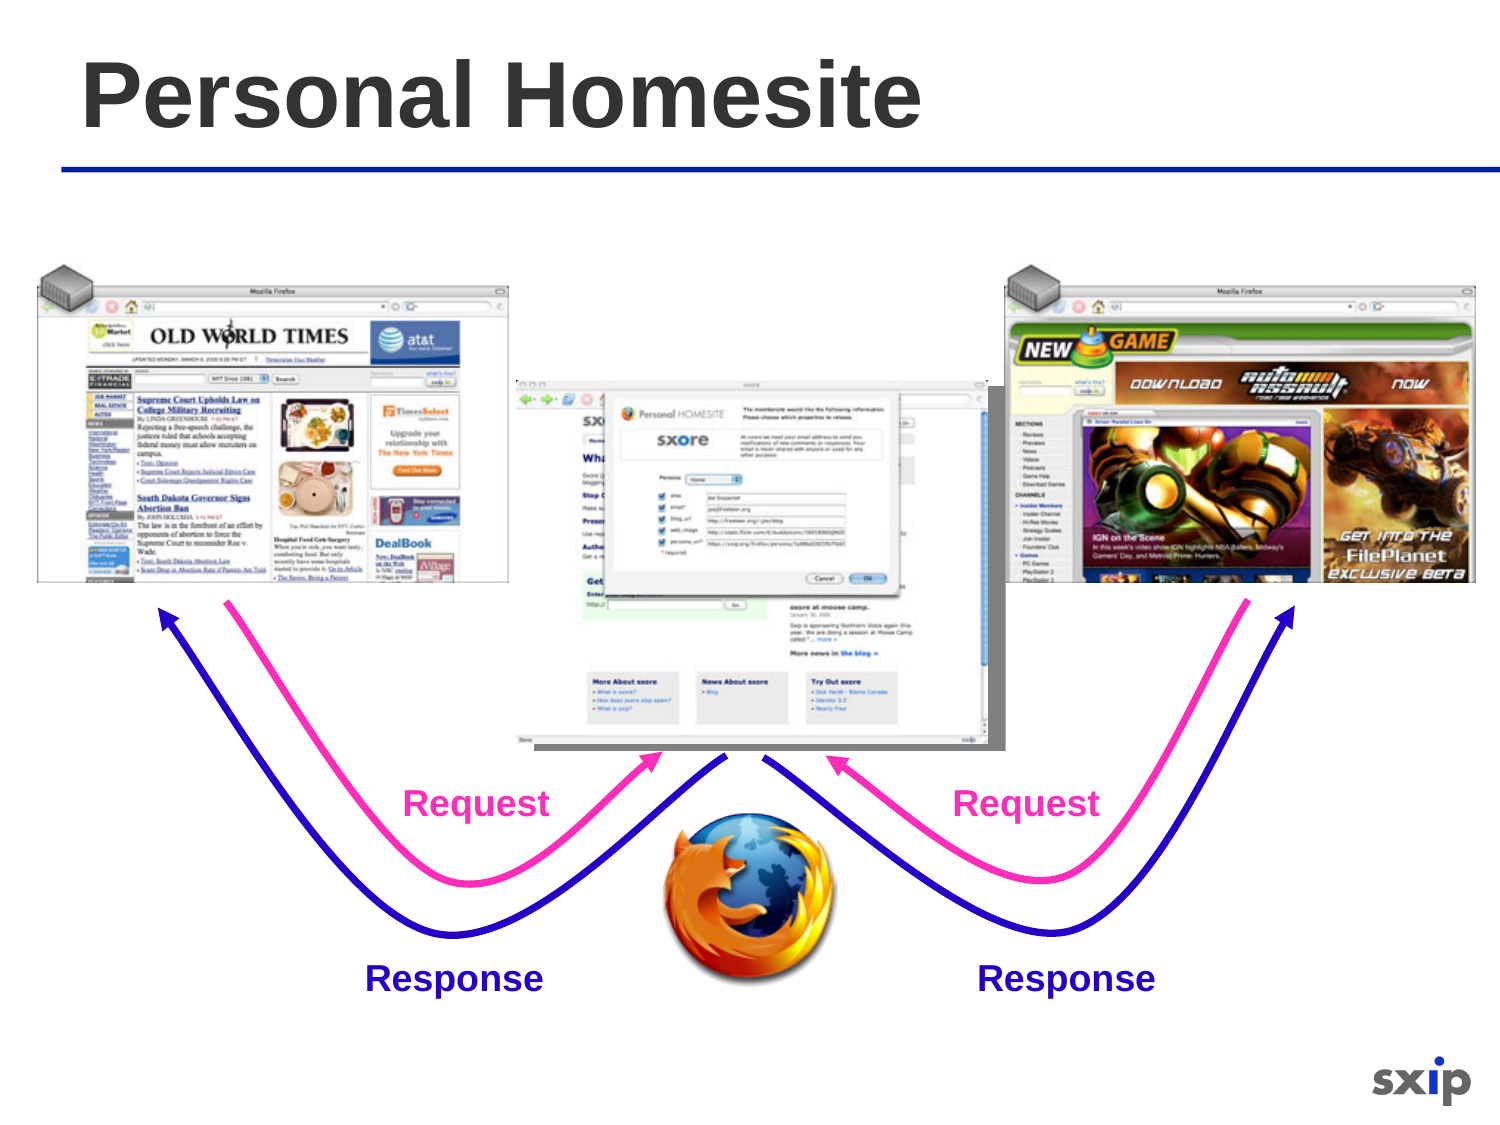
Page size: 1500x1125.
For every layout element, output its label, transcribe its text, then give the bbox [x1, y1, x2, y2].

text_box Request [387, 775, 580, 833]
text_box Request [937, 774, 1139, 833]
text_box Response [349, 950, 578, 1008]
title Personal Homesite [61, 21, 1495, 169]
picture [516, 380, 988, 745]
picture [1004, 262, 1476, 584]
text_box Response [962, 950, 1176, 1008]
picture [37, 262, 509, 584]
picture [662, 812, 838, 988]
picture [1372, 1056, 1471, 1106]
